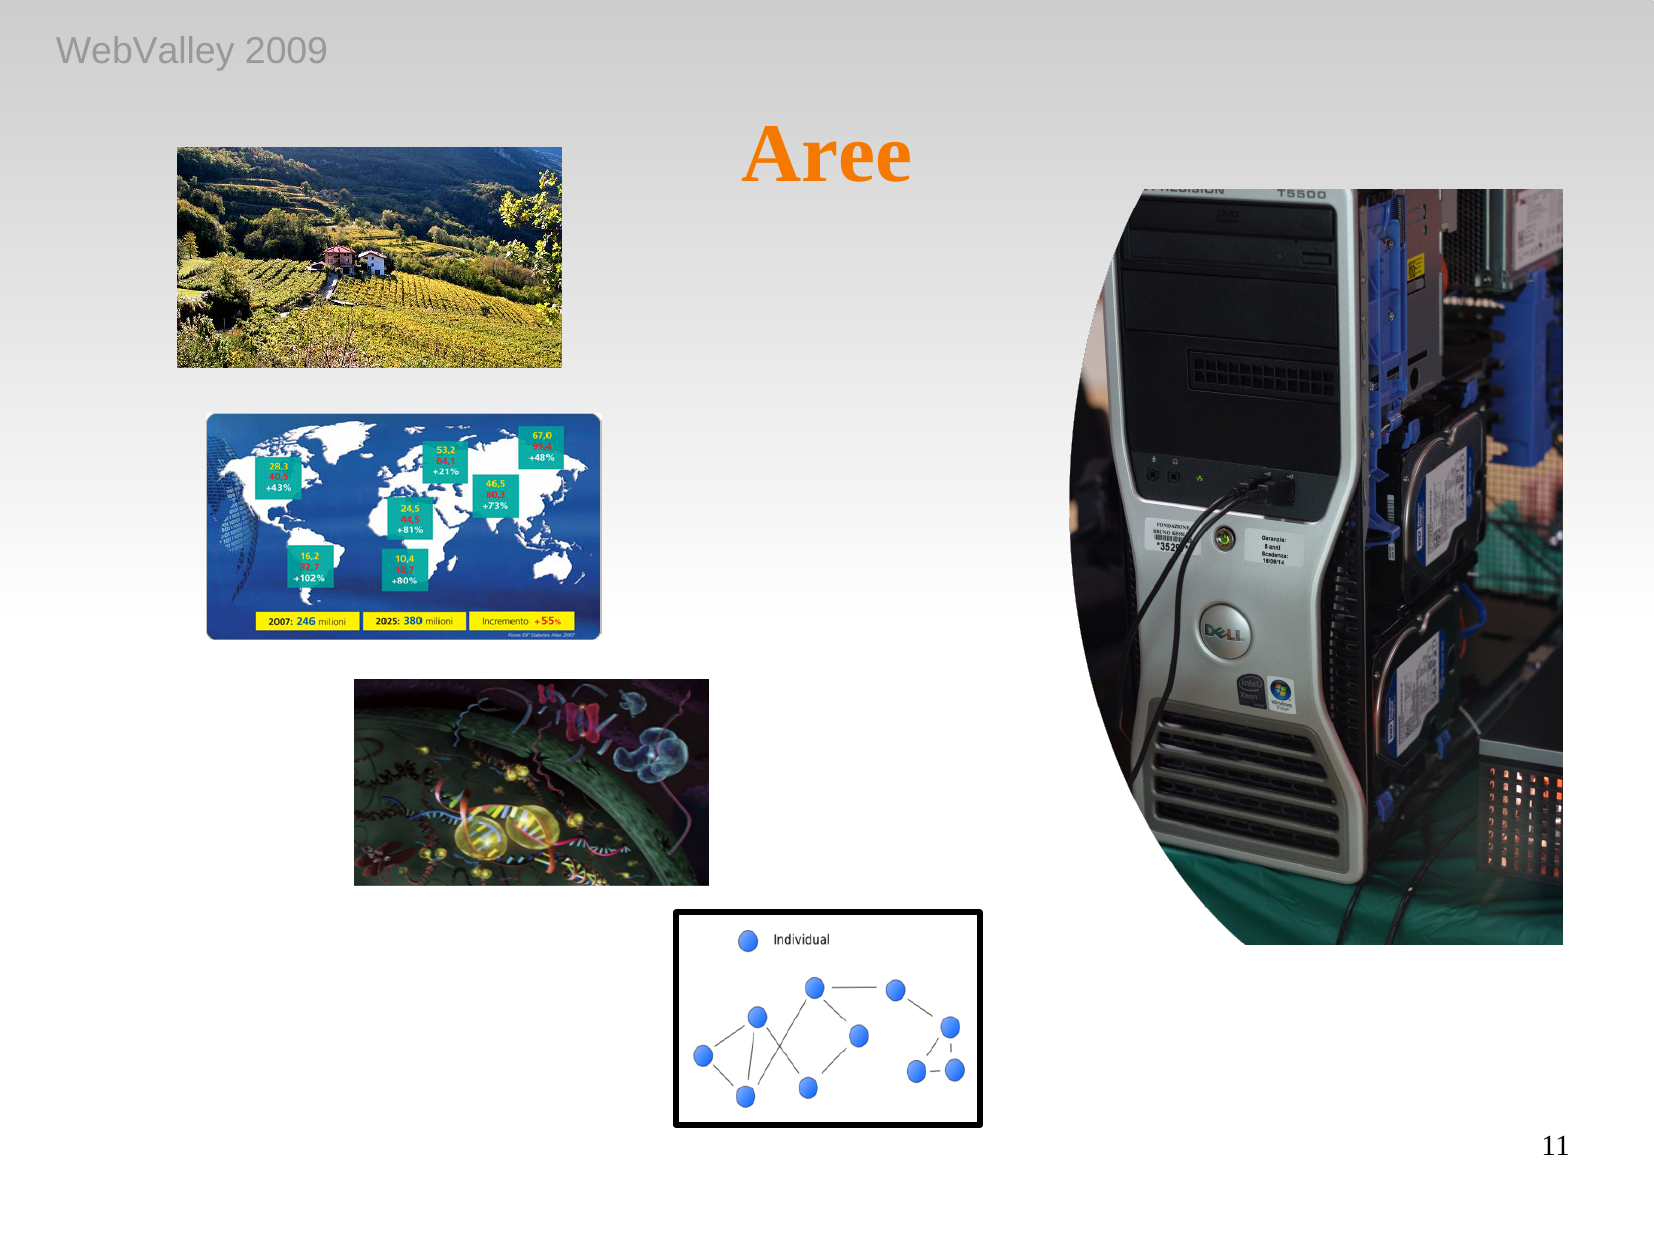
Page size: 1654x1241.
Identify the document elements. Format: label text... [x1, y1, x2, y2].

text_box WebValley 2009 [29, 29, 355, 72]
picture [679, 915, 977, 1123]
picture [206, 413, 602, 640]
picture [1062, 189, 1569, 945]
picture [177, 147, 562, 368]
title Aree [82, 49, 1571, 257]
picture [354, 679, 709, 886]
